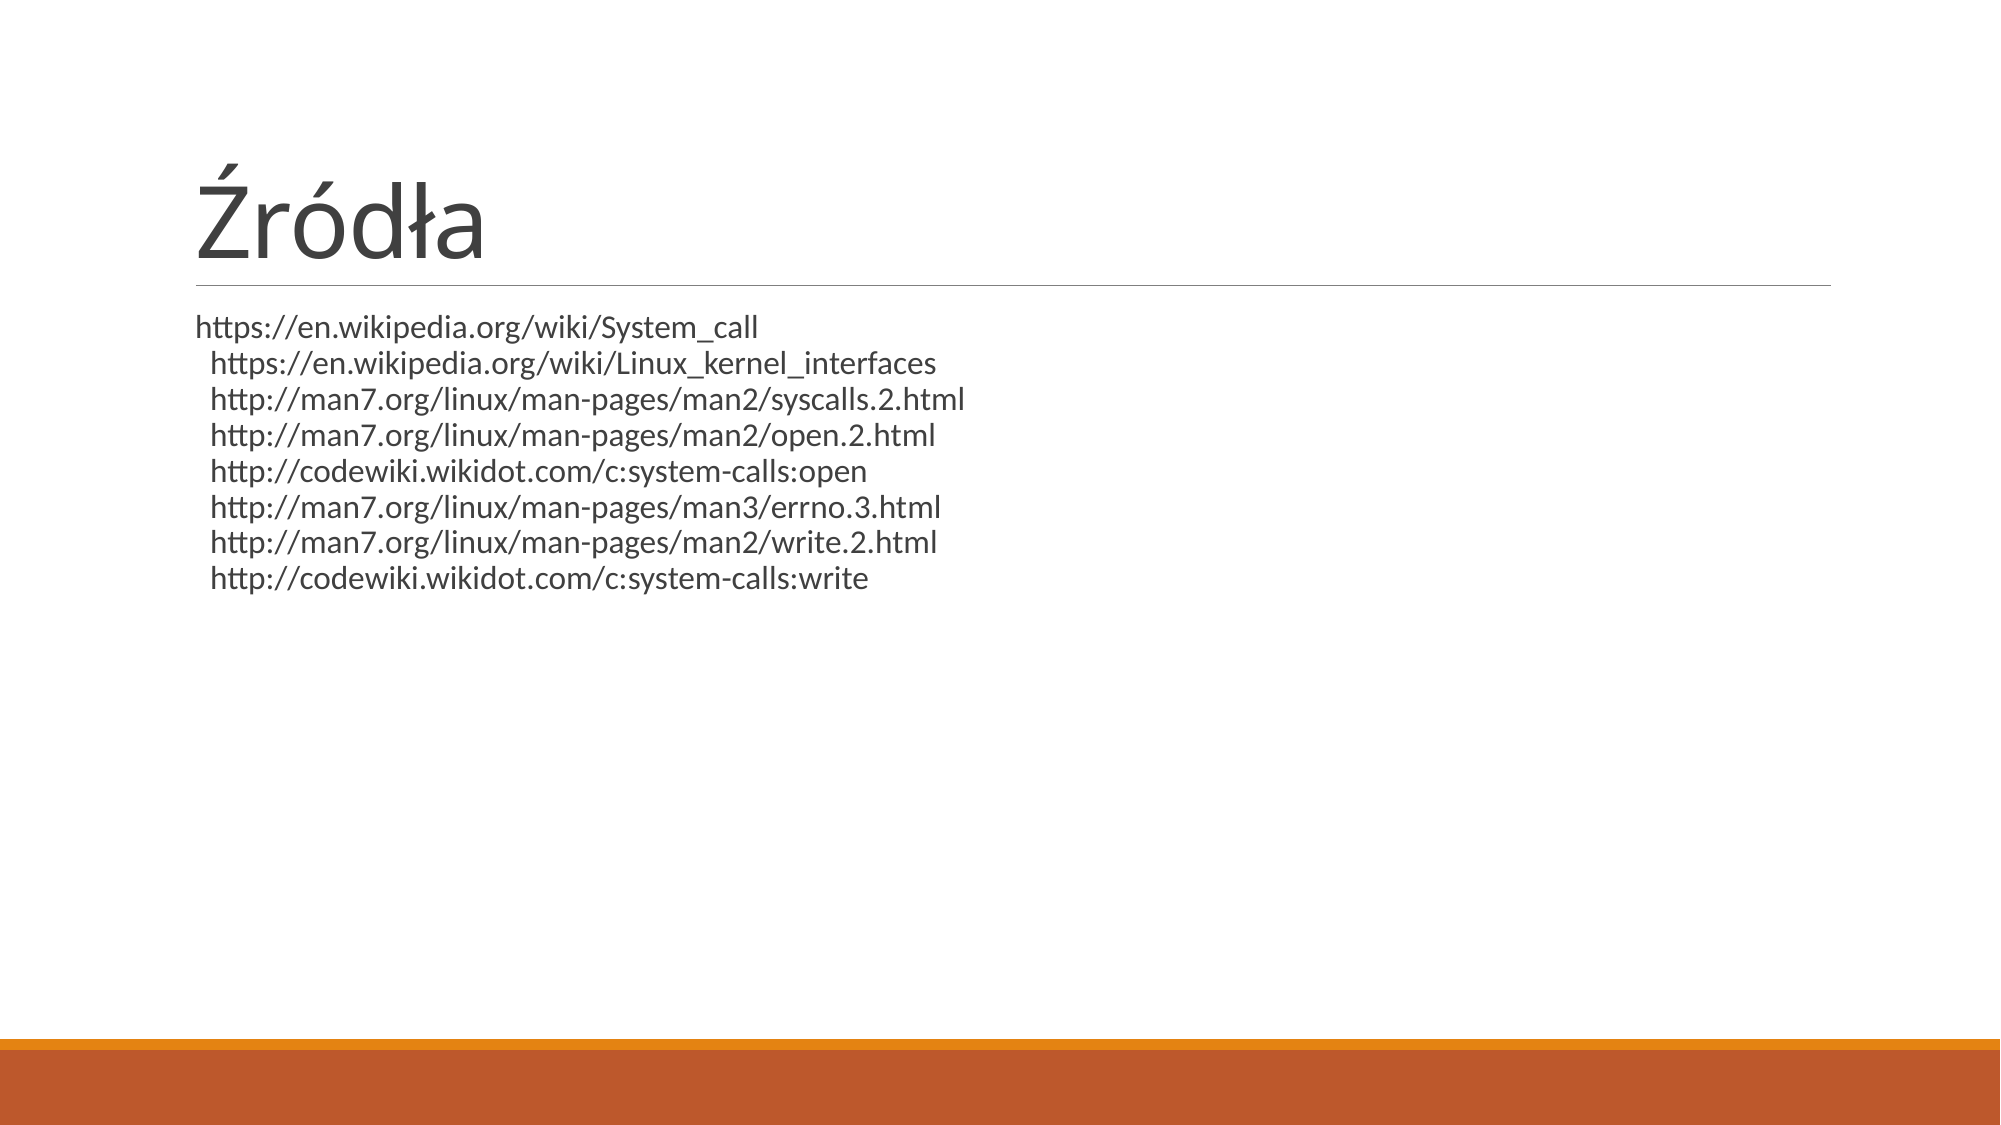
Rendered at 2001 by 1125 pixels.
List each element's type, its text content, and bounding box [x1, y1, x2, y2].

list https://en.wikipedia.org/wiki/System_call https://en.wikipedia.org/wiki/Linux_kernel_interfaces http://man7.org/linux/man-pages/man2/syscalls.2.html http://man7.org/linux/man-pages/man2/open.2.html http://codewiki.wikidot.com/c:system-calls:open http://man7.org/linux/man-pages/man3/errno.3.html http://man7.org/linux/man-pages/man2/write.2.html http://codewiki.wikidot.com/c:system-calls:write [180, 302, 1831, 963]
title Źródła [180, 47, 1831, 287]
